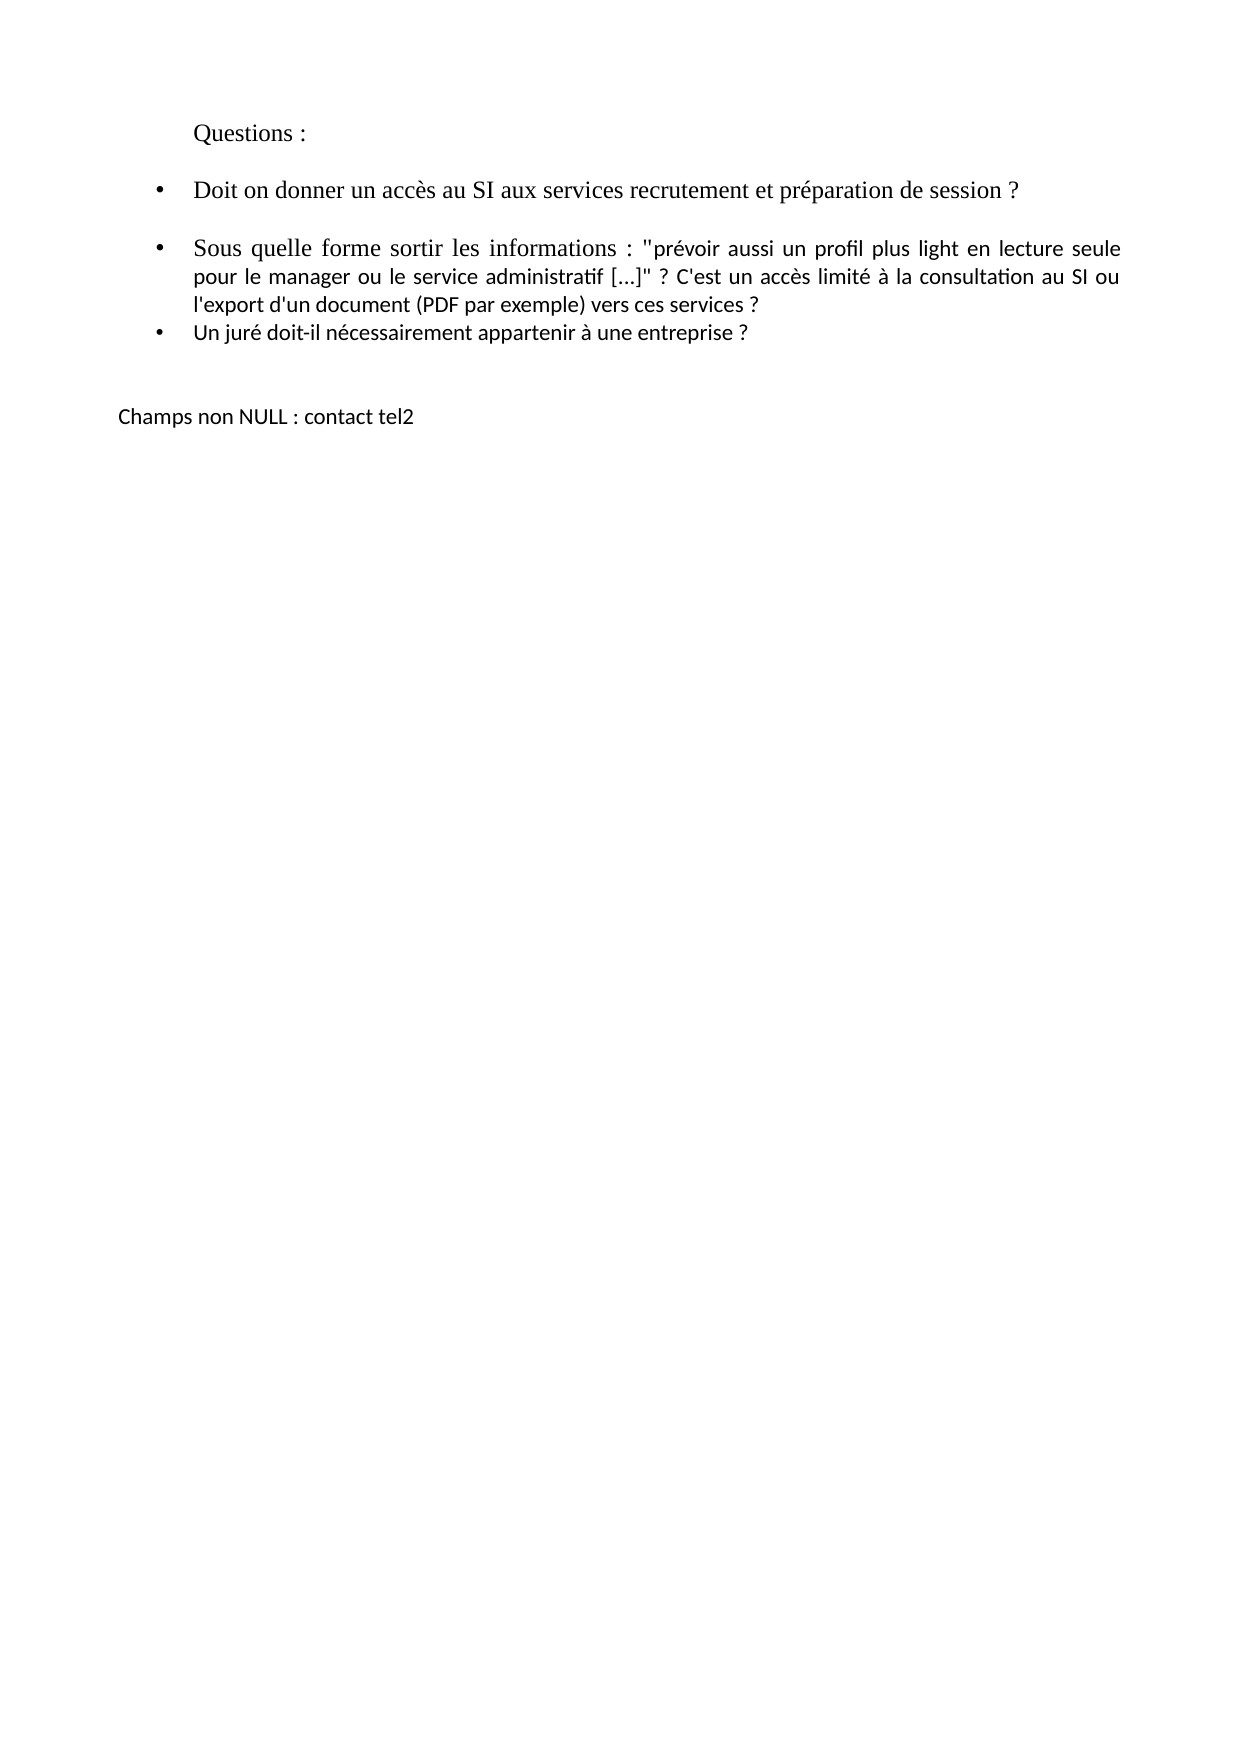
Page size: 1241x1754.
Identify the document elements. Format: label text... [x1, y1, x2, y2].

list Sous quelle forme sortir les informations : "prévoir aussi un profil plus light en lecture seule pour le manager ou le service administratif [...]" ? C'est un accès limité à la consultation au SI ou l'export d'un document (PDF par exemple) vers ces services ? [156, 233, 1122, 318]
text Champs non NULL : contact tel2 [118, 402, 1122, 430]
list Questions : [156, 118, 1122, 147]
list Un juré doit-il nécessairement appartenir à une entreprise ? [156, 318, 1122, 346]
list Doit on donner un accès au SI aux services recrutement et préparation de session ? [156, 176, 1122, 204]
